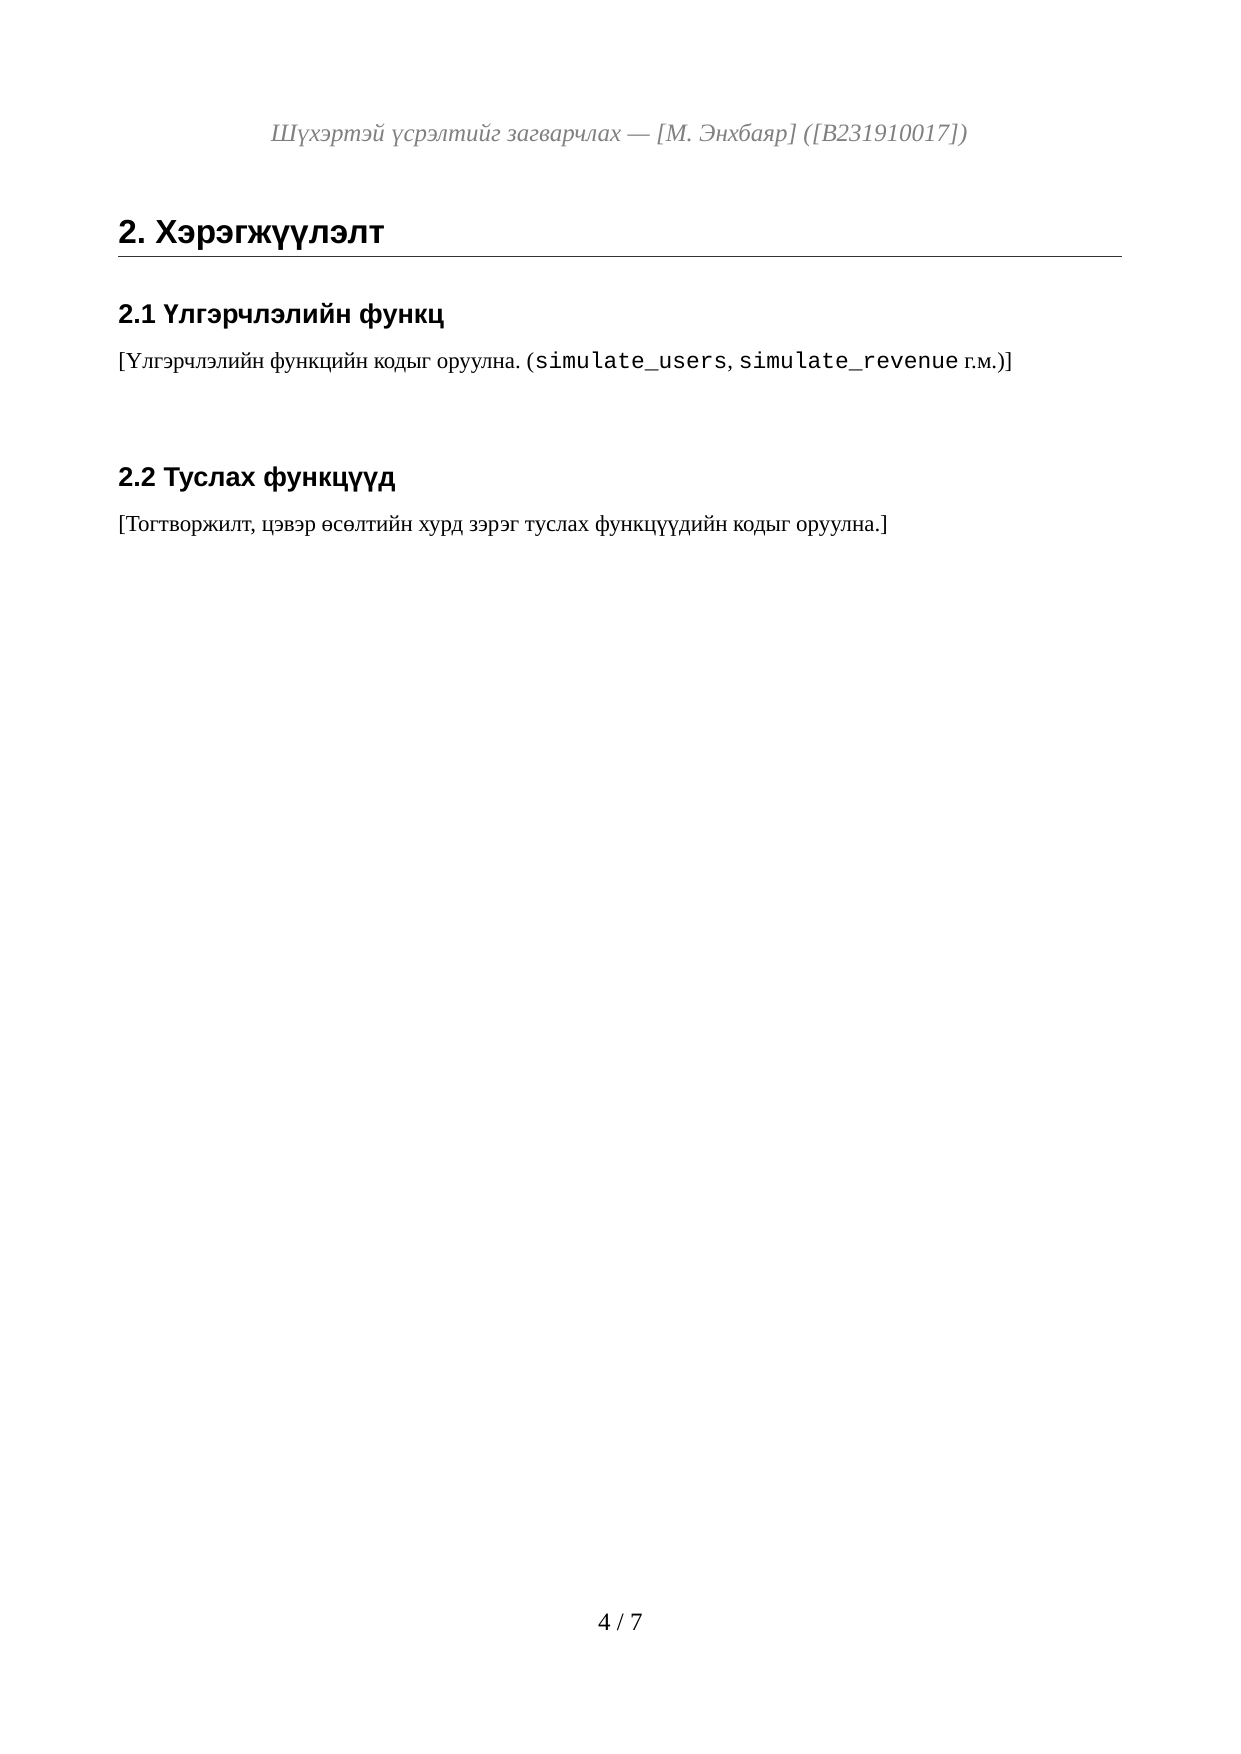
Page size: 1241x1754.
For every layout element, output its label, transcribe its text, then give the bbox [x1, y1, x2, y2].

text [Тогтворжилт, цэвэр өсөлтийн хурд зэрэг туслах функцүүдийн кодыг оруулна.] [118, 510, 1122, 536]
subtitle 2.2 Туслах функцүүд [118, 461, 1122, 492]
subtitle 2. Хэрэгжүүлэлт [118, 212, 1122, 256]
text [Үлгэрчлэлийн функцийн кодыг оруулна. (simulate_users, simulate_revenue г.м.)] [118, 347, 1122, 376]
subtitle 2.1 Үлгэрчлэлийн функц [118, 298, 1122, 330]
